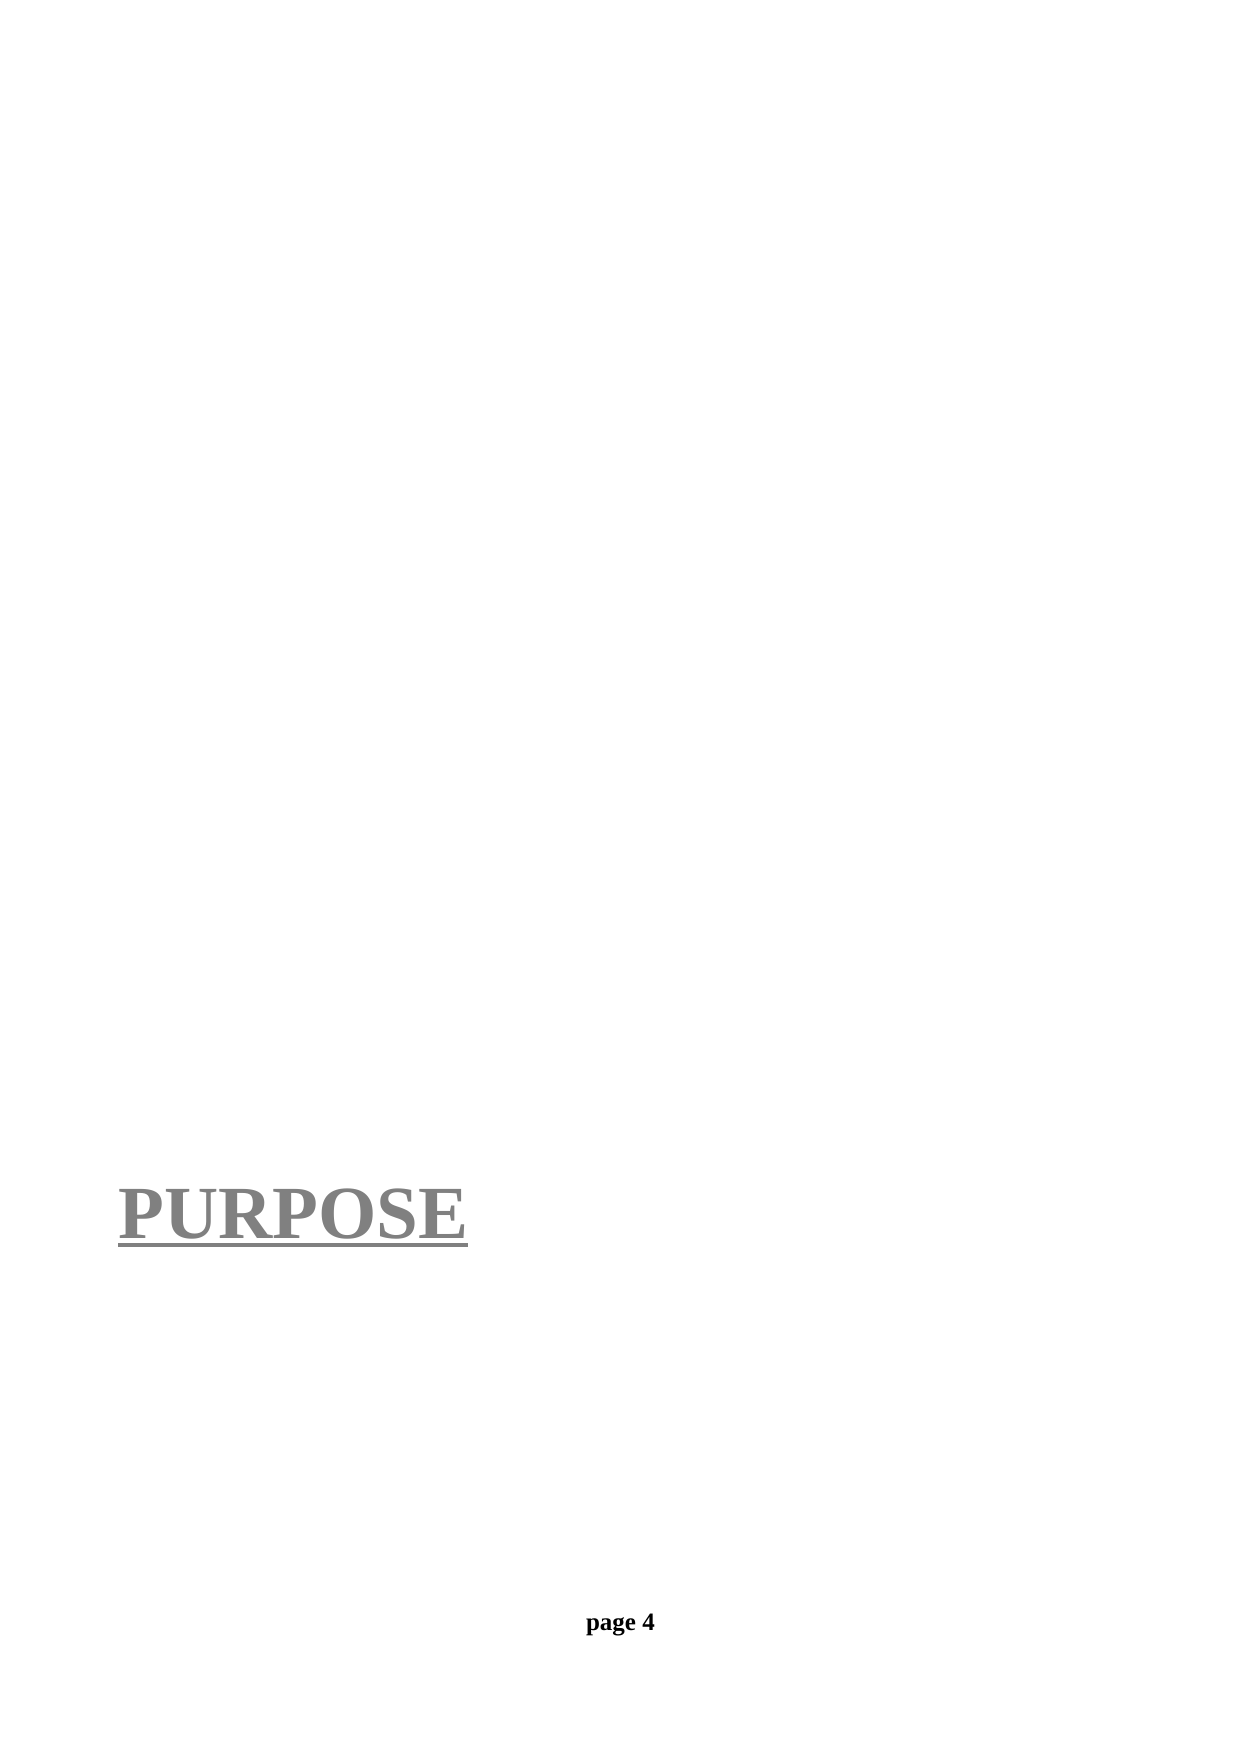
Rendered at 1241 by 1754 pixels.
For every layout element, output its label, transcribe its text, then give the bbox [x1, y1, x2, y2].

subtitle PURPOSE [118, 1168, 1122, 1254]
